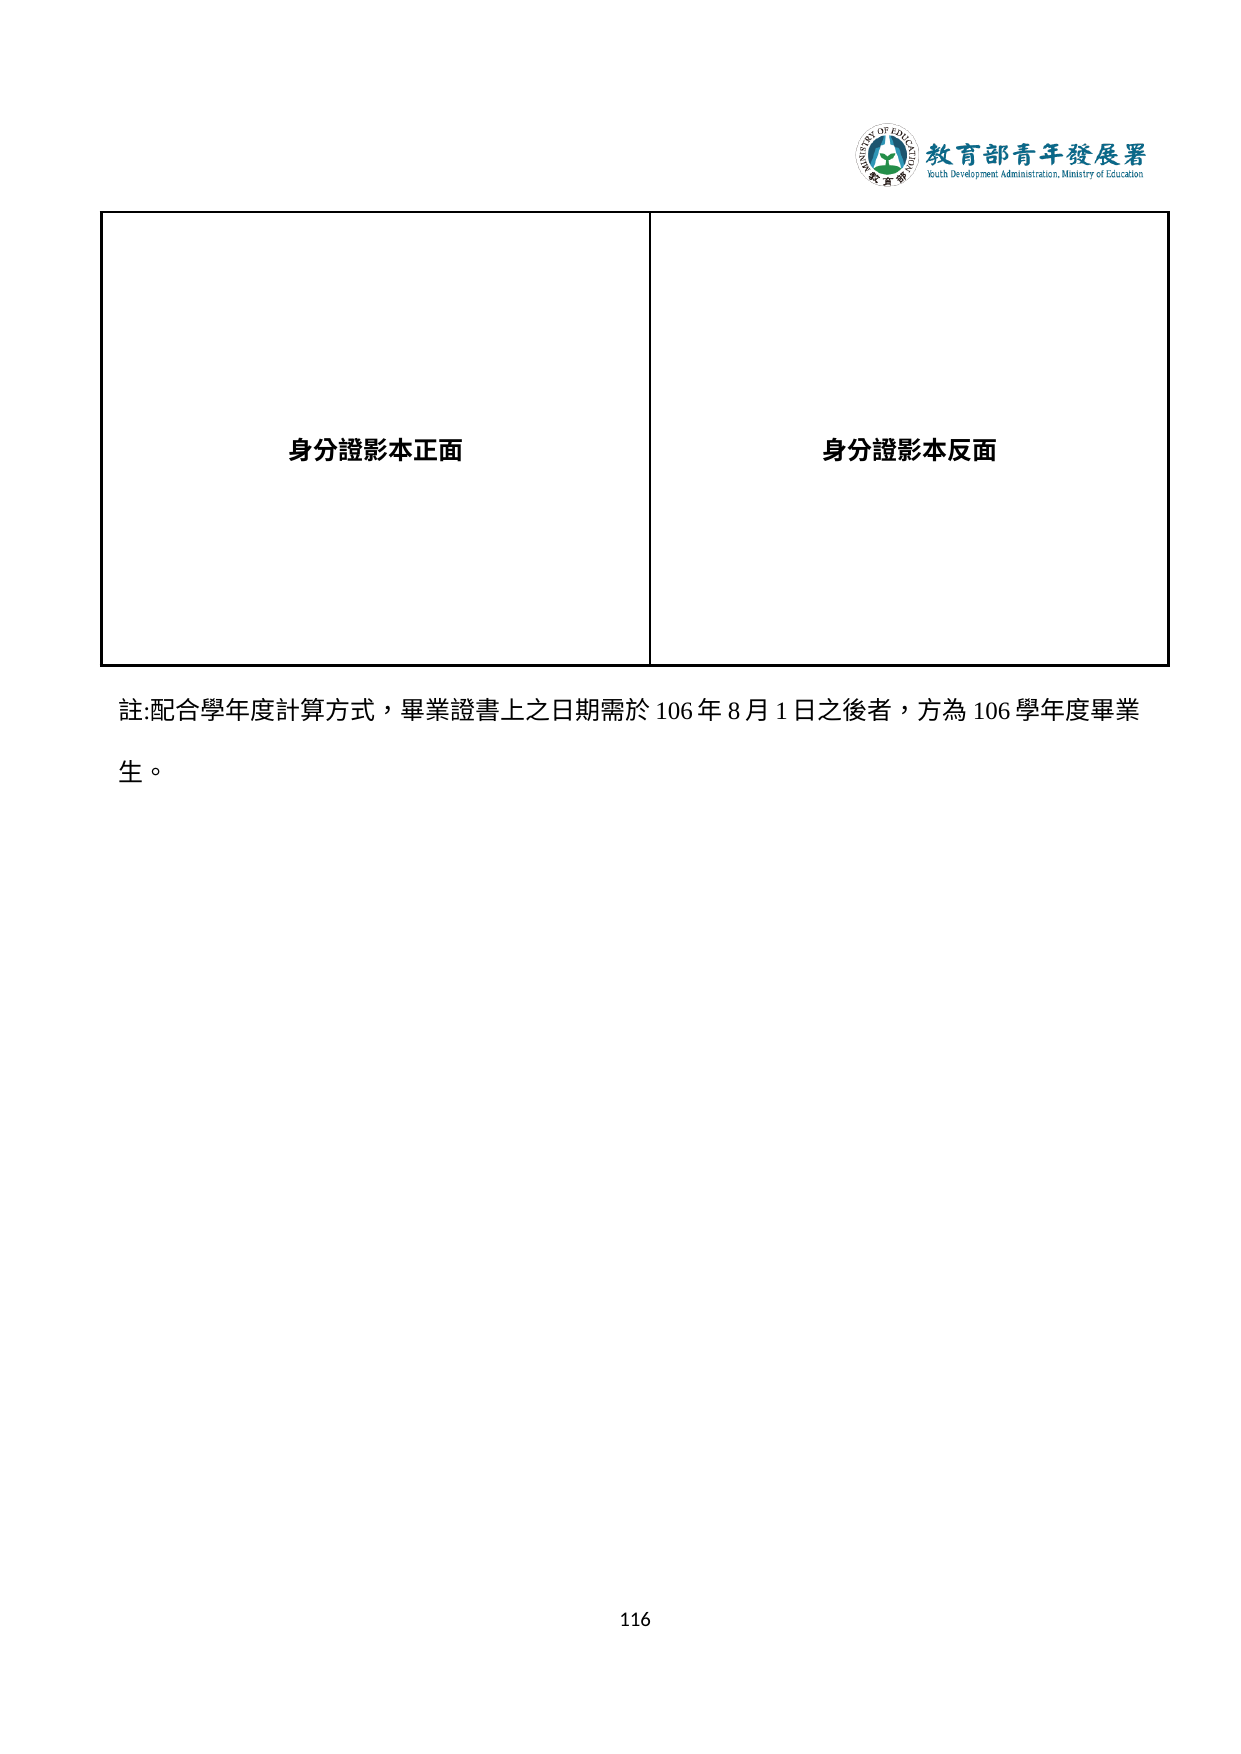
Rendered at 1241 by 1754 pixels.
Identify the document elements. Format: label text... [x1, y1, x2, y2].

text 註:配合學年度計算方式，畢業證書上之日期需於106年8月1日之後者，方為106學年度畢業生。 [118, 667, 1152, 792]
table_cell 身分證影本反面 [651, 213, 1167, 664]
table_cell 身分證影本正面 [103, 213, 649, 664]
